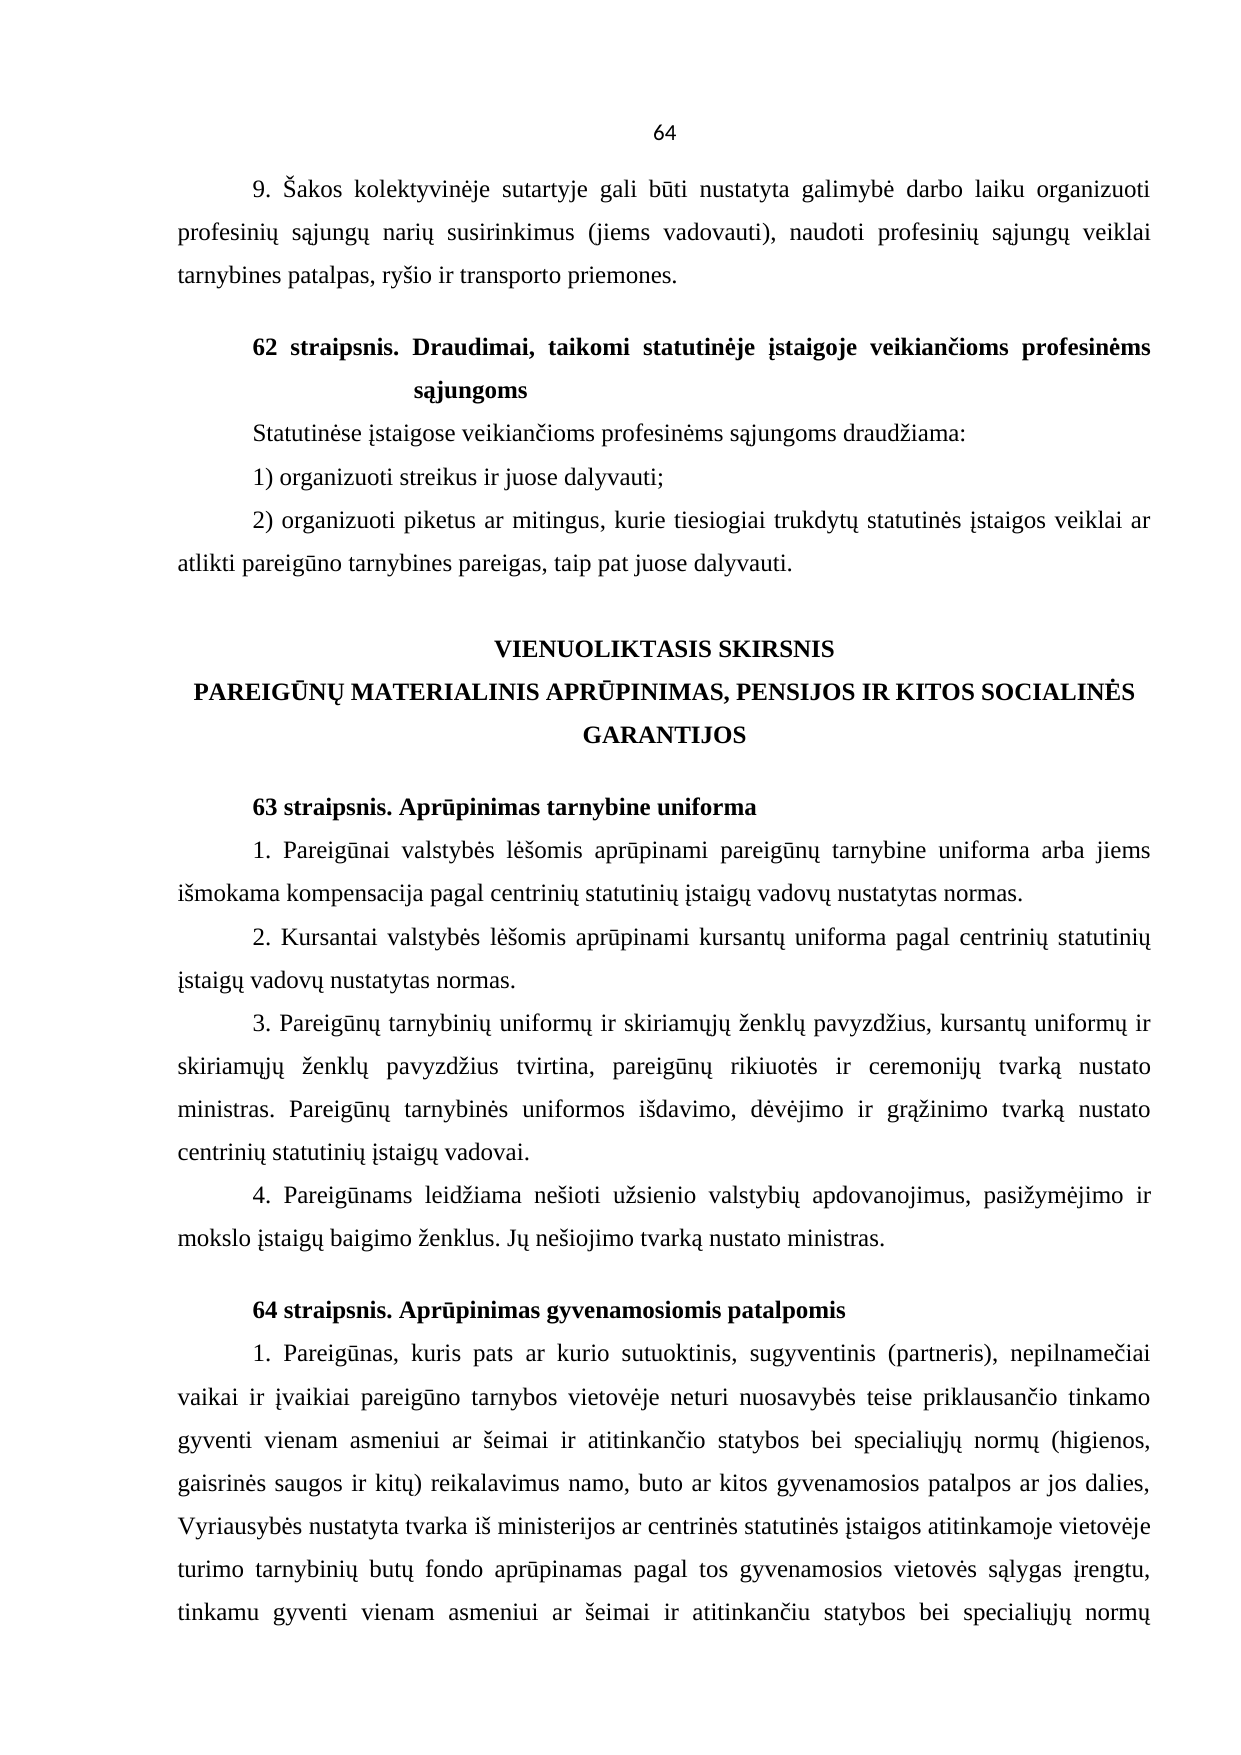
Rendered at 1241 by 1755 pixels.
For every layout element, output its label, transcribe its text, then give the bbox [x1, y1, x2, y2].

text 62 straipsnis. Draudimai, taikomi statutinėje įstaigoje veikiančioms profesinėms sąjungoms [252, 332, 1152, 404]
text 4. Pareigūnams leidžiama nešioti užsienio valstybių apdovanojimus, pasižymėjimo ir mokslo įstaigų baigimo ženklus. Jų nešiojimo tvarką nustato ministras. [177, 1180, 1152, 1252]
text PAREIGŪNŲ MATERIALINIS APRŪPINIMAS, PENSIJOS IR KITOS SOCIALINĖS GARANTIJOS [177, 677, 1152, 749]
text 1. Pareigūnas, kuris pats ar kurio sutuoktinis, sugyventinis (partneris), nepilnamečiai vaikai ir įvaikiai pareigūno tarnybos vietovėje neturi nuosavybės teise priklausančio tinkamo gyventi vienam asmeniui ar šeimai ir atitinkančio statybos bei specialiųjų normų (higienos, gaisrinės saugos ir kitų) reikalavimus namo, buto ar kitos gyvenamosios patalpos ar jos dalies, Vyriausybės nustatyta tvarka iš ministerijos ar centrinės statutinės įstaigos atitinkamoje vietovėje turimo tarnybinių butų fondo aprūpinamas pagal tos gyvenamosios vietovės sąlygas įrengtu, tinkamu gyventi vienam asmeniui ar šeimai ir atitinkančiu statybos bei specialiųjų normų [177, 1338, 1152, 1626]
text 1. Pareigūnai valstybės lėšomis aprūpinami pareigūnų tarnybine uniforma arba jiems išmokama kompensacija pagal centrinių statutinių įstaigų vadovų nustatytas normas. [177, 835, 1152, 907]
text 64 straipsnis. Aprūpinimas gyvenamosiomis patalpomis [177, 1295, 1152, 1324]
text 3. Pareigūnų tarnybinių uniformų ir skiriamųjų ženklų pavyzdžius, kursantų uniformų ir skiriamųjų ženklų pavyzdžius tvirtina, pareigūnų rikiuotės ir ceremonijų tvarką nustato ministras. Pareigūnų tarnybinės uniformos išdavimo, dėvėjimo ir grąžinimo tvarką nustato centrinių statutinių įstaigų vadovai. [177, 1008, 1152, 1166]
text 9. Šakos kolektyvinėje sutartyje gali būti nustatyta galimybė darbo laiku organizuoti profesinių sąjungų narių susirinkimus (jiems vadovauti), naudoti profesinių sąjungų veiklai tarnybines patalpas, ryšio ir transporto priemones. [177, 174, 1152, 289]
text Statutinėse įstaigose veikiančioms profesinėms sąjungoms draudžiama: [177, 418, 1152, 447]
text 1) organizuoti streikus ir juose dalyvauti; [177, 462, 1152, 490]
text VIENUOLIKTASIS SKIRSNIS [177, 634, 1152, 663]
text 2. Kursantai valstybės lėšomis aprūpinami kursantų uniforma pagal centrinių statutinių įstaigų vadovų nustatytas normas. [177, 922, 1152, 993]
text 2) organizuoti piketus ar mitingus, kurie tiesiogiai trukdytų statutinės įstaigos veiklai ar atlikti pareigūno tarnybines pareigas, taip pat juose dalyvauti. [177, 505, 1152, 577]
text 63 straipsnis. Aprūpinimas tarnybine uniforma [177, 792, 1152, 821]
